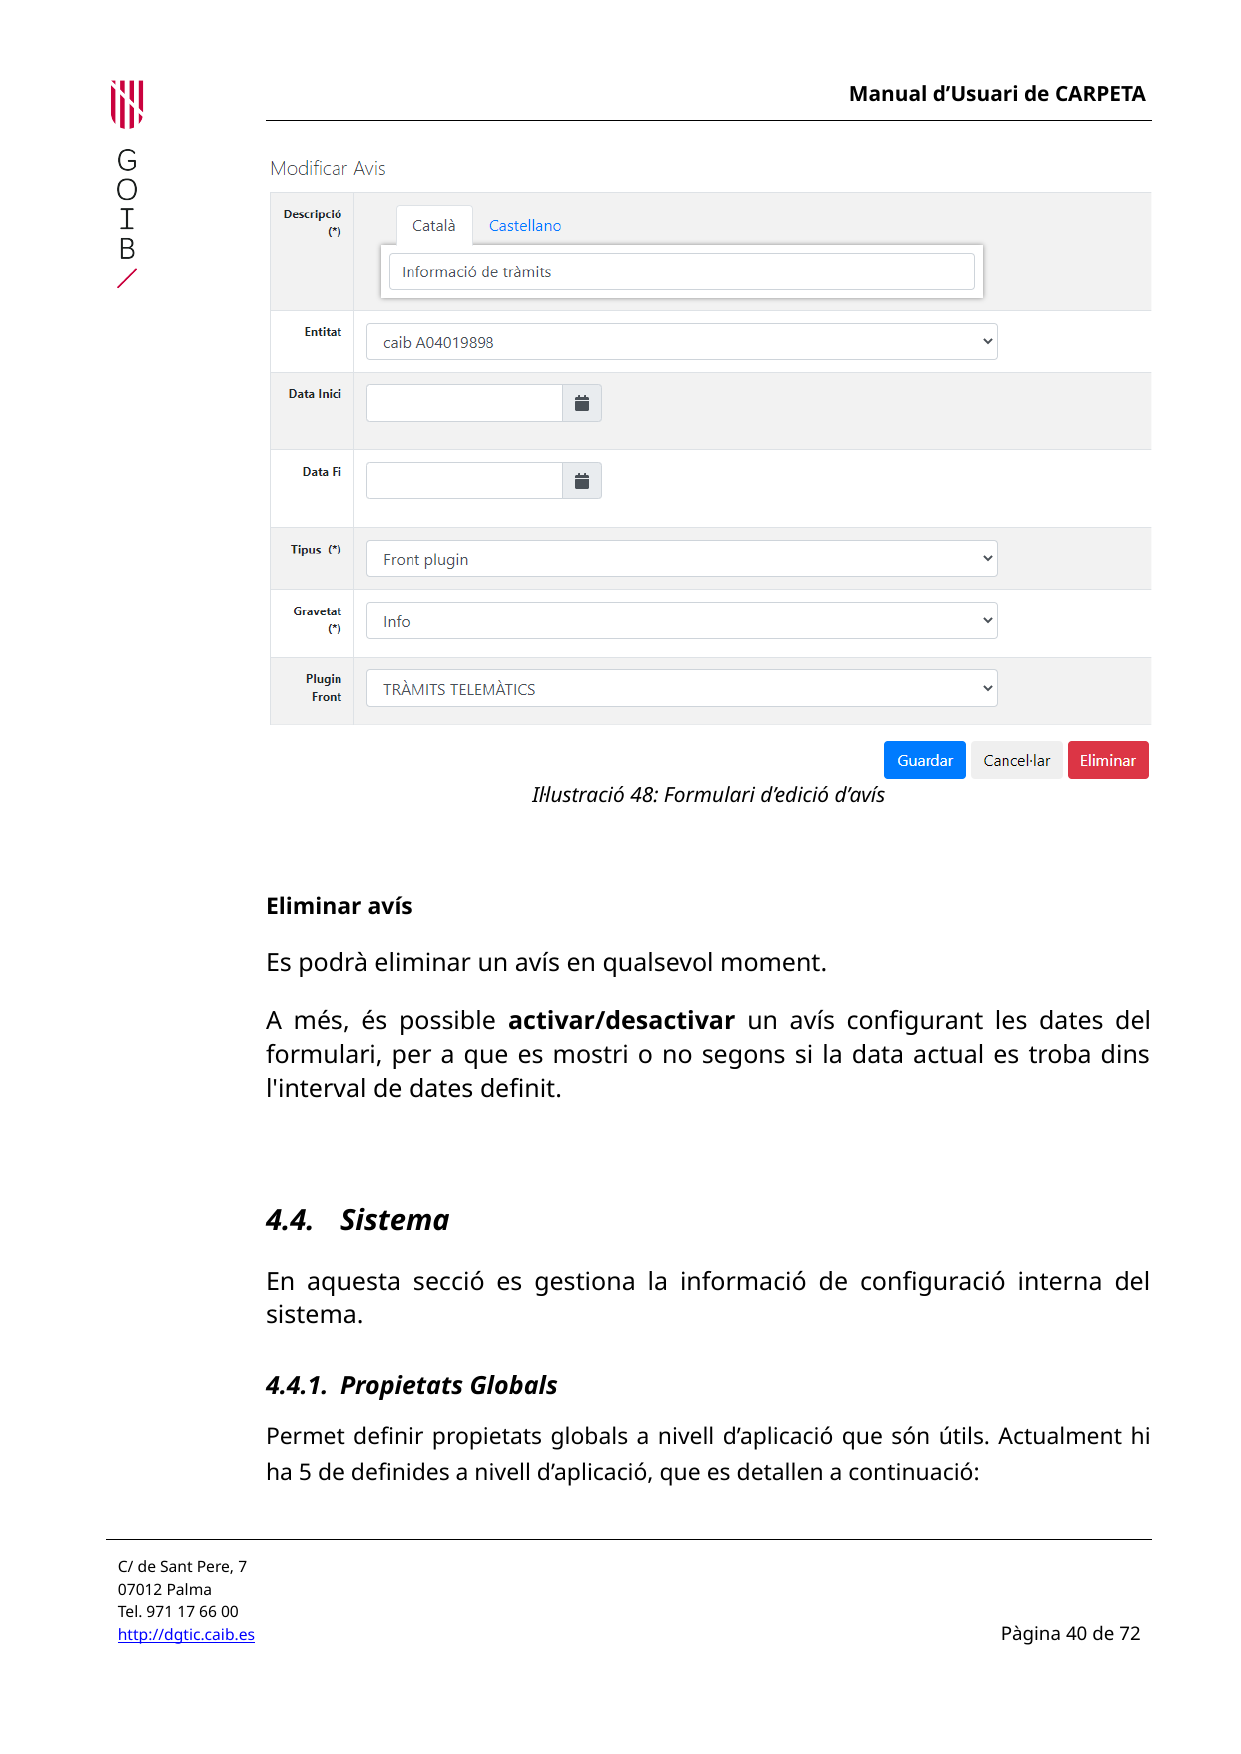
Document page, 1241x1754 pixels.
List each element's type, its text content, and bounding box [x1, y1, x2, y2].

text En aquesta secció es gestiona la informació de configuració interna del sistema. [266, 1263, 1152, 1331]
text Il·lustració 48: Formulari d’edició d’avís [266, 781, 1152, 809]
subtitle Propietats Globals [266, 1368, 1152, 1402]
subtitle Sistema [266, 1199, 1152, 1239]
list Es podrà eliminar un avís en qualsevol moment. [266, 945, 1152, 979]
list A més, és possible activar/desactivar un avís configurant les dates del formulari, per a que es mostri o no segons si la data actual es troba dins l'interval de dates definit. [266, 1003, 1152, 1105]
picture [265, 156, 1152, 781]
picture [82, 57, 172, 319]
list Eliminar avís [266, 890, 1152, 921]
text Permet definir propietats globals a nivell d’aplicació que són útils. Actualment hi ha 5 de definides a nivell d’aplicació, que es detallen a continuació: [266, 1420, 1152, 1487]
